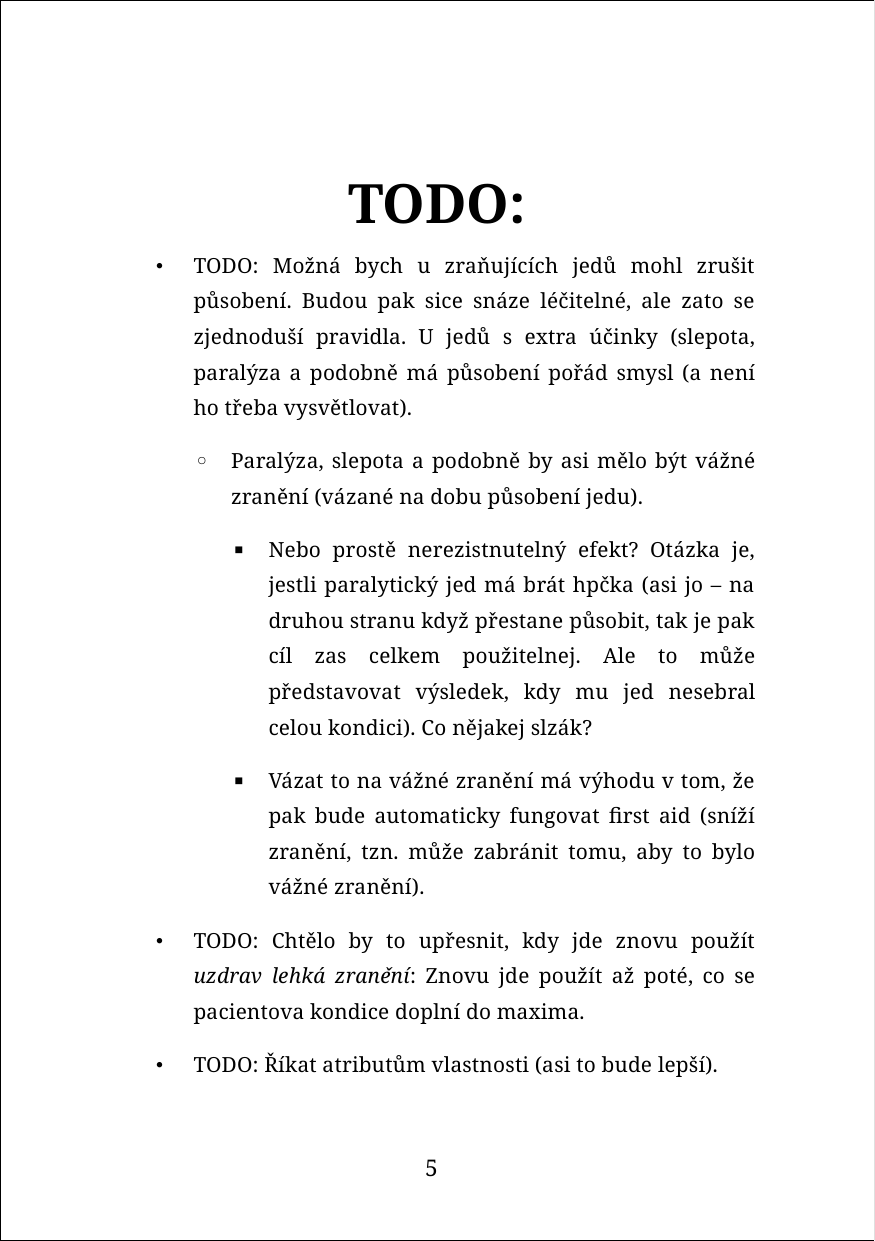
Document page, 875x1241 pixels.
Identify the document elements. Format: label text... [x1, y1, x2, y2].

list Vázat to na vážné zranění má výhodu v tom, že pak bude automaticky fungovat first aid (sníží zranění, tzn. může zabránit tomu, aby to bylo vážné zranění). [231, 766, 756, 901]
list Nebo prostě nerezistnutelný efekt? Otázka je, jestli paralytický jed má brát hpčka (asi jo – na druhou stranu když přestane působit, tak je pak cíl zas celkem použitelnej. Ale to může představovat výsledek, kdy mu jed nesebral celou kondici). Co nějakej slzák? [231, 535, 756, 741]
list TODO: Říkat atributům vlastnosti (asi to bude lepší). [156, 1050, 756, 1078]
subtitle TODO: [118, 166, 756, 239]
list TODO: Možná bych u zraňujících jedů mohl zrušit působení. Budou pak sice snáze léčitelné, ale zato se zjednoduší pravidla. U jedů s extra účinky (slepota, paralýza a podobně má působení pořád smysl (a není ho třeba vysvětlovat). [156, 251, 756, 422]
list Paralýza, slepota a podobně by asi mělo být vážné zranění (vázané na dobu působení jedu). [193, 446, 756, 510]
list TODO: Chtělo by to upřesnit, kdy jde znovu použít uzdrav lehká zranění: Znovu jde použít až poté, co se pacientova kondice doplní do maxima. [156, 926, 756, 1025]
